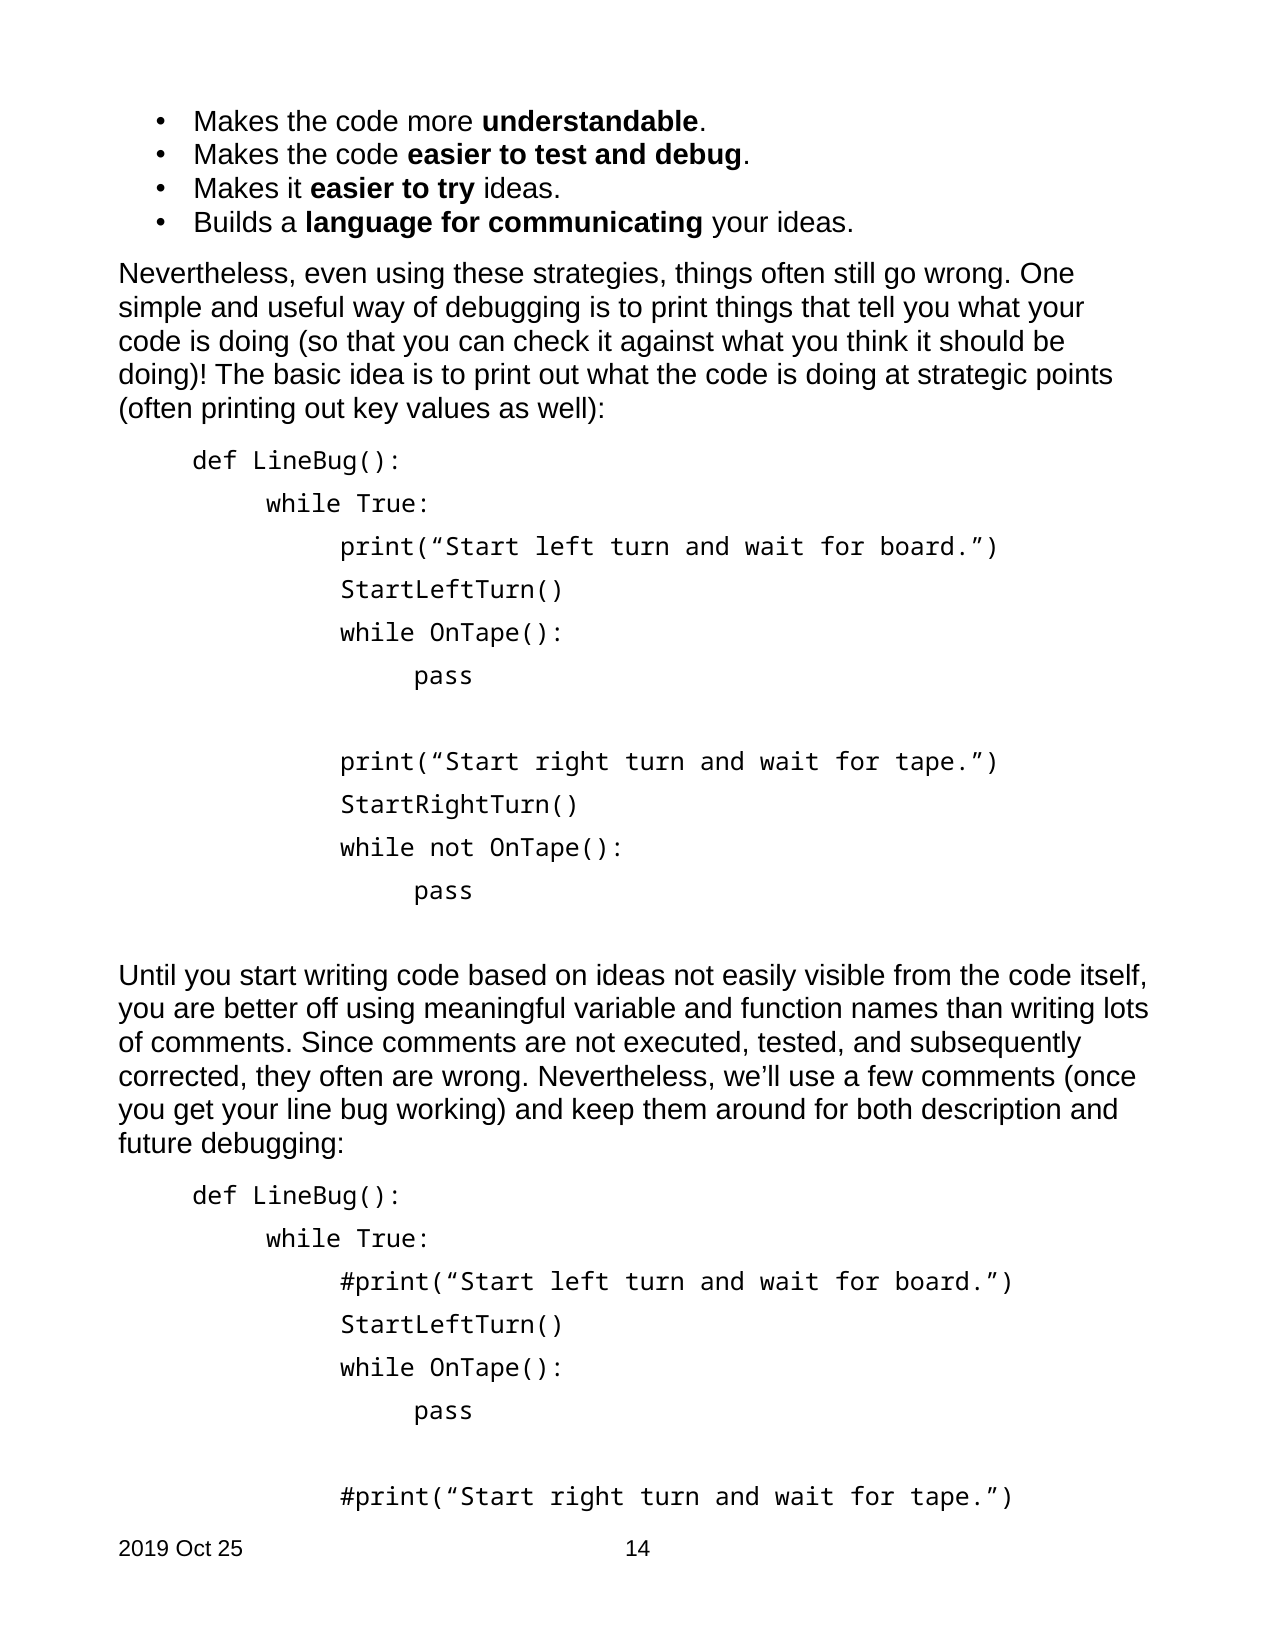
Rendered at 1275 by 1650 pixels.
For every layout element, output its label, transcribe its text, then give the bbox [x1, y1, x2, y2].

text Until you start writing code based on ideas not easily visible from the code itself, you are better off using meaningful variable and function names than writing lots of comments. Since comments are not executed, tested, and subsequently corrected, they often are wrong. Nevertheless, we’ll use a few comments (once you get your line bug working) and keep them around for both description and future debugging: [118, 958, 1157, 1159]
list Builds a language for communicating your ideas. [156, 205, 1157, 238]
text def LineBug(): [192, 442, 1157, 476]
text StartLeftTurn() [192, 1306, 1157, 1340]
text pass [192, 872, 1157, 907]
text #print(“Start left turn and wait for board.”) [192, 1263, 1157, 1297]
list Makes the code easier to test and debug. [156, 137, 1157, 171]
list Makes it easier to try ideas. [156, 171, 1157, 205]
text while OnTape(): [192, 1349, 1157, 1383]
text StartLeftTurn() [192, 571, 1157, 605]
text StartRightTurn() [192, 786, 1157, 821]
text while OnTape(): [192, 614, 1157, 648]
text while True: [192, 1220, 1157, 1254]
list Makes the code more understandable. [156, 103, 1157, 137]
text pass [192, 657, 1157, 691]
text #print(“Start right turn and wait for tape.”) [192, 1478, 1157, 1512]
text pass [192, 1392, 1157, 1426]
text while True: [192, 485, 1157, 519]
text def LineBug(): [192, 1177, 1157, 1211]
text while not OnTape(): [192, 829, 1157, 863]
text print(“Start left turn and wait for board.”) [192, 528, 1157, 562]
text print(“Start right turn and wait for tape.”) [192, 743, 1157, 777]
text Nevertheless, even using these strategies, things often still go wrong. One simple and useful way of debugging is to print things that tell you what your code is doing (so that you can check it against what you think it should be doing)! The basic idea is to print out what the code is doing at strategic points (often printing out key values as well): [118, 257, 1157, 424]
